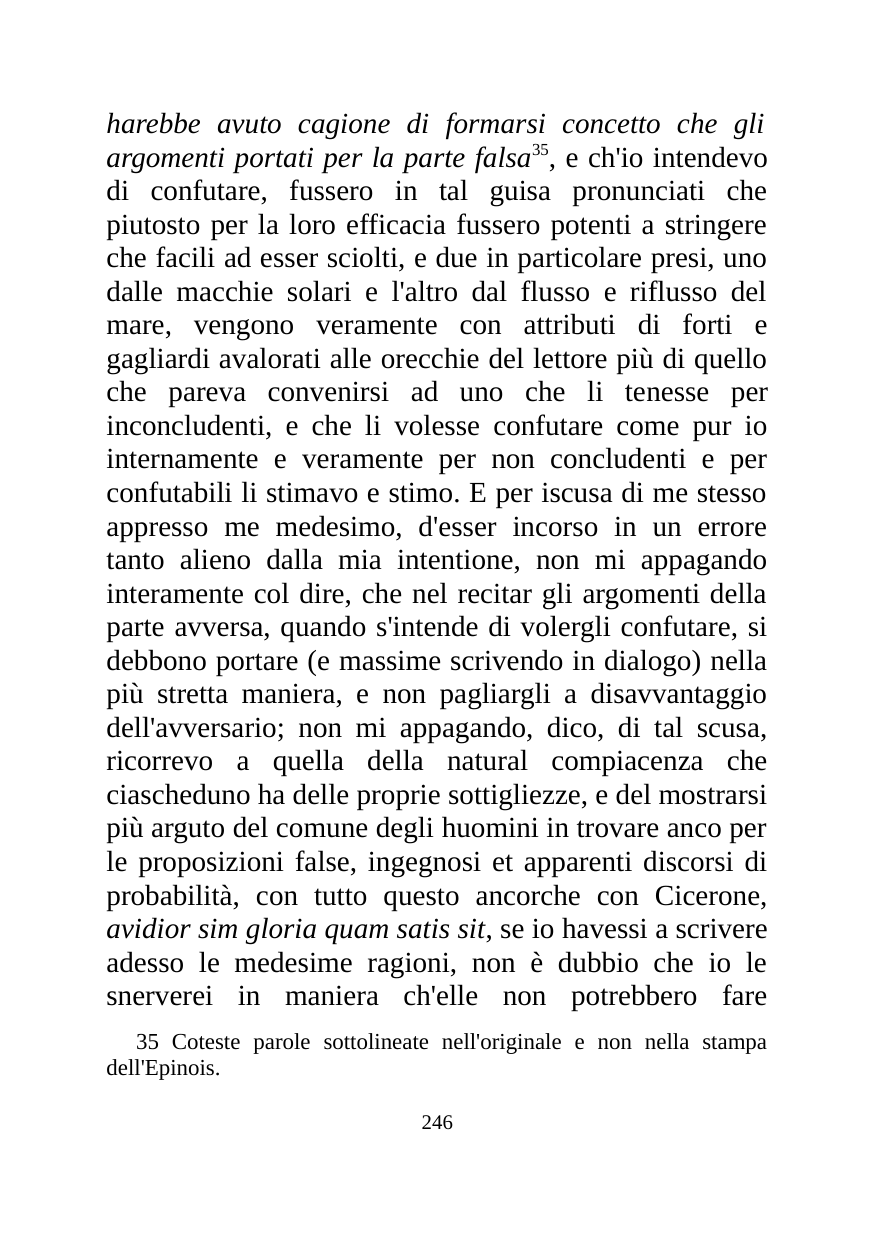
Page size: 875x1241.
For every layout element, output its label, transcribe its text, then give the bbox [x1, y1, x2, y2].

text harebbe avuto cagione di formarsi concetto che gli argomenti portati per la parte falsa, e ch'io intendevo di confutare, fussero in tal guisa pronunciati che piutosto per la loro efficacia fussero potenti a stringere che facili ad esser sciolti, e due in particolare presi, uno dalle macchie solari e l'altro dal flusso e riflusso del mare, vengono veramente con attributi di forti e gagliardi avalorati alle orecchie del lettore più di quello che pareva convenirsi ad uno che li tenesse per inconcludenti, e che li volesse confutare come pur io internamente e veramente per non concludenti e per confutabili li stimavo e stimo. E per iscusa di me stesso appresso me medesimo, d'esser incorso in un errore tanto alieno dalla mia intentione, non mi appagando interamente col dire, che nel recitar gli argomenti della parte avversa, quando s'intende di volergli confutare, si debbono portare (e massime scrivendo in dialogo) nella più stretta maniera, e non pagliargli a disavvantaggio dell'avversario; non mi appagando, dico, di tal scusa, ricorrevo a quella della natural compiacenza che ciascheduno ha delle proprie sottigliezze, e del mostrarsi più arguto del comune degli huomini in trovare anco per le proposizioni false, ingegnosi et apparenti discorsi di probabilità, con tutto questo ancorche con Cicerone, avidior sim gloria quam satis sit, se io havessi a scrivere adesso le medesime ragioni, non è dubbio che io le snerverei in maniera ch'elle non potrebbero fare [106, 106, 768, 1012]
text Coteste parole sottolineate nell'originale e non nella stampa dell'Epinois. [106, 1028, 768, 1080]
